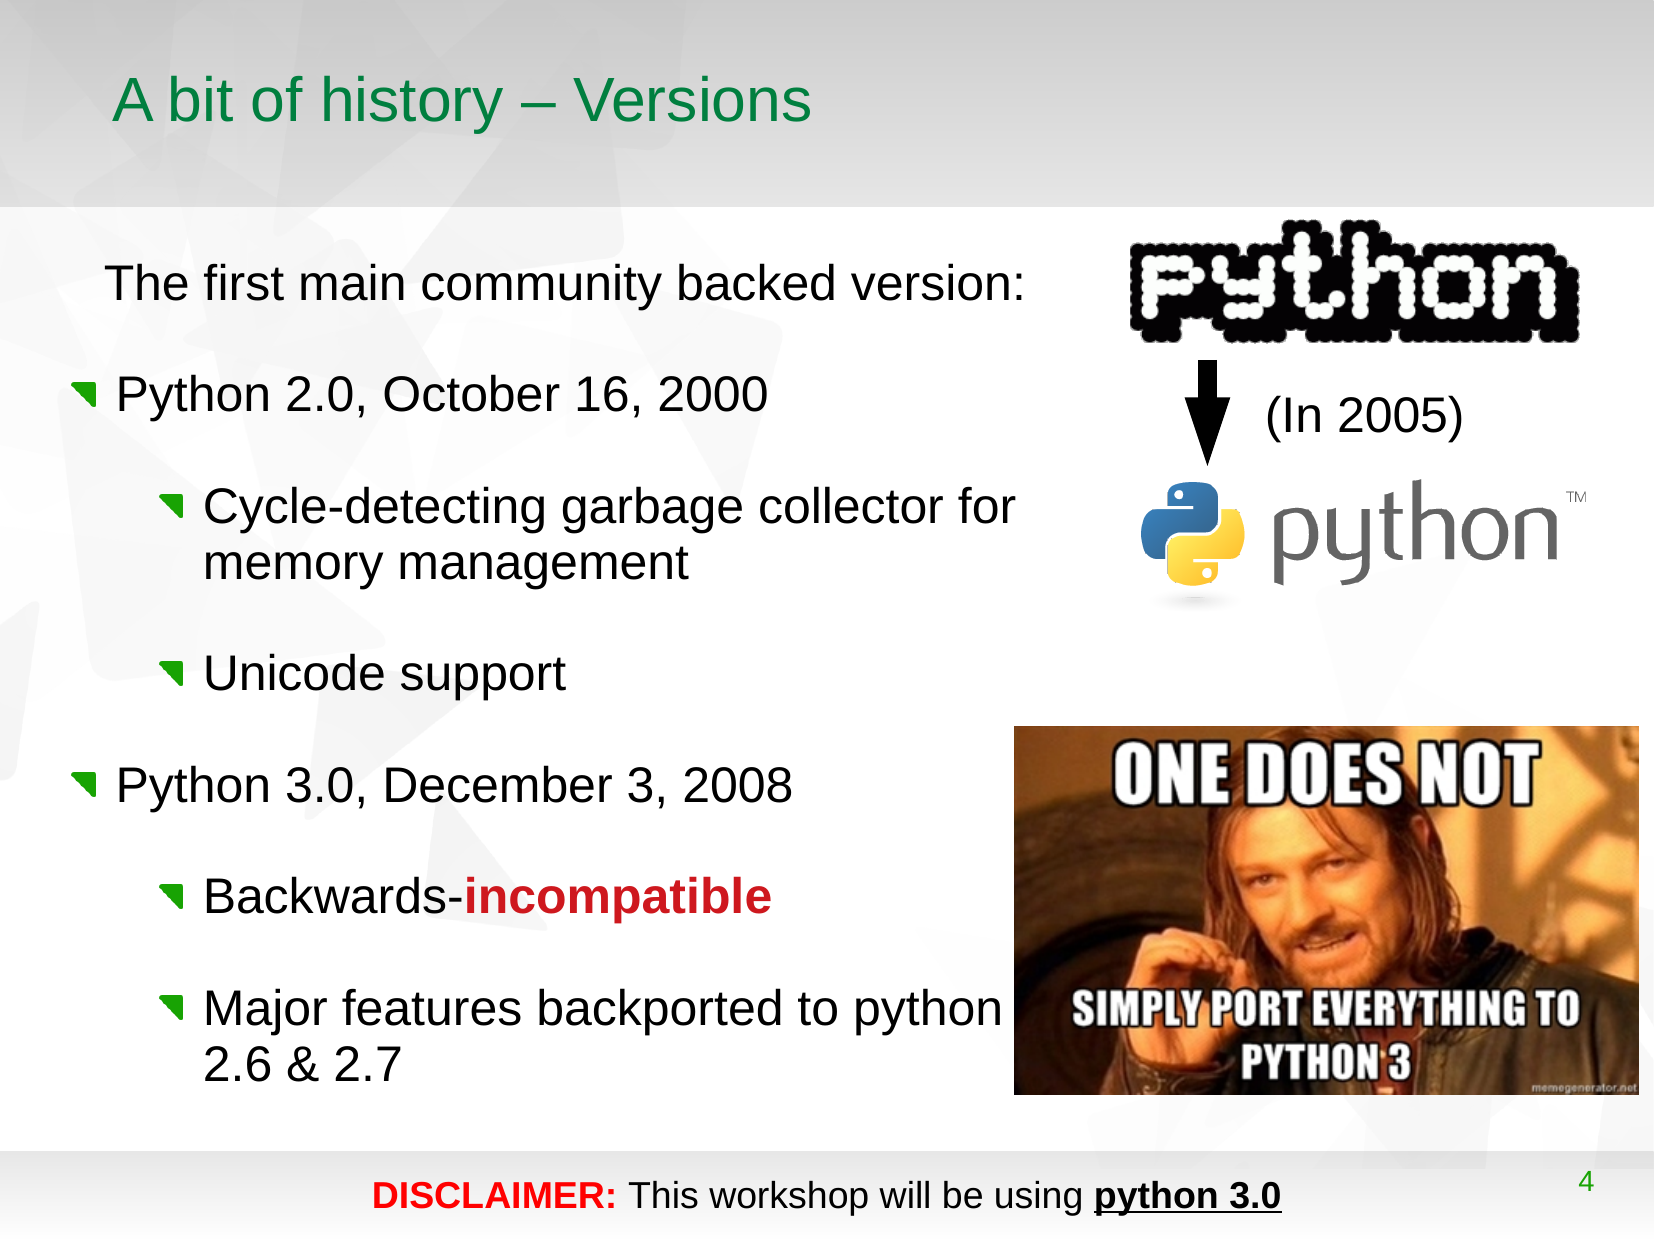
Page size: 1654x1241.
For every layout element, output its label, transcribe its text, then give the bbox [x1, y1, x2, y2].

picture [1014, 451, 1654, 1169]
text_box The first main community backed version: Python 2.0, October 16, 2000 Cycle-detecting garbage collector for memory management Unicode support Python 3.0, December 3, 2008 Backwards-incompatible Major features backported to python 2.6 & 2.7 [57, 247, 1162, 1167]
text_box A bit of history – Versions [97, 58, 1581, 143]
text_box (In 2005) [1206, 379, 1505, 451]
picture [0, 0, 783, 931]
picture [1129, 219, 1580, 344]
text_box DISCLAIMER: This workshop will be using python 3.0 [17, 1167, 1636, 1241]
